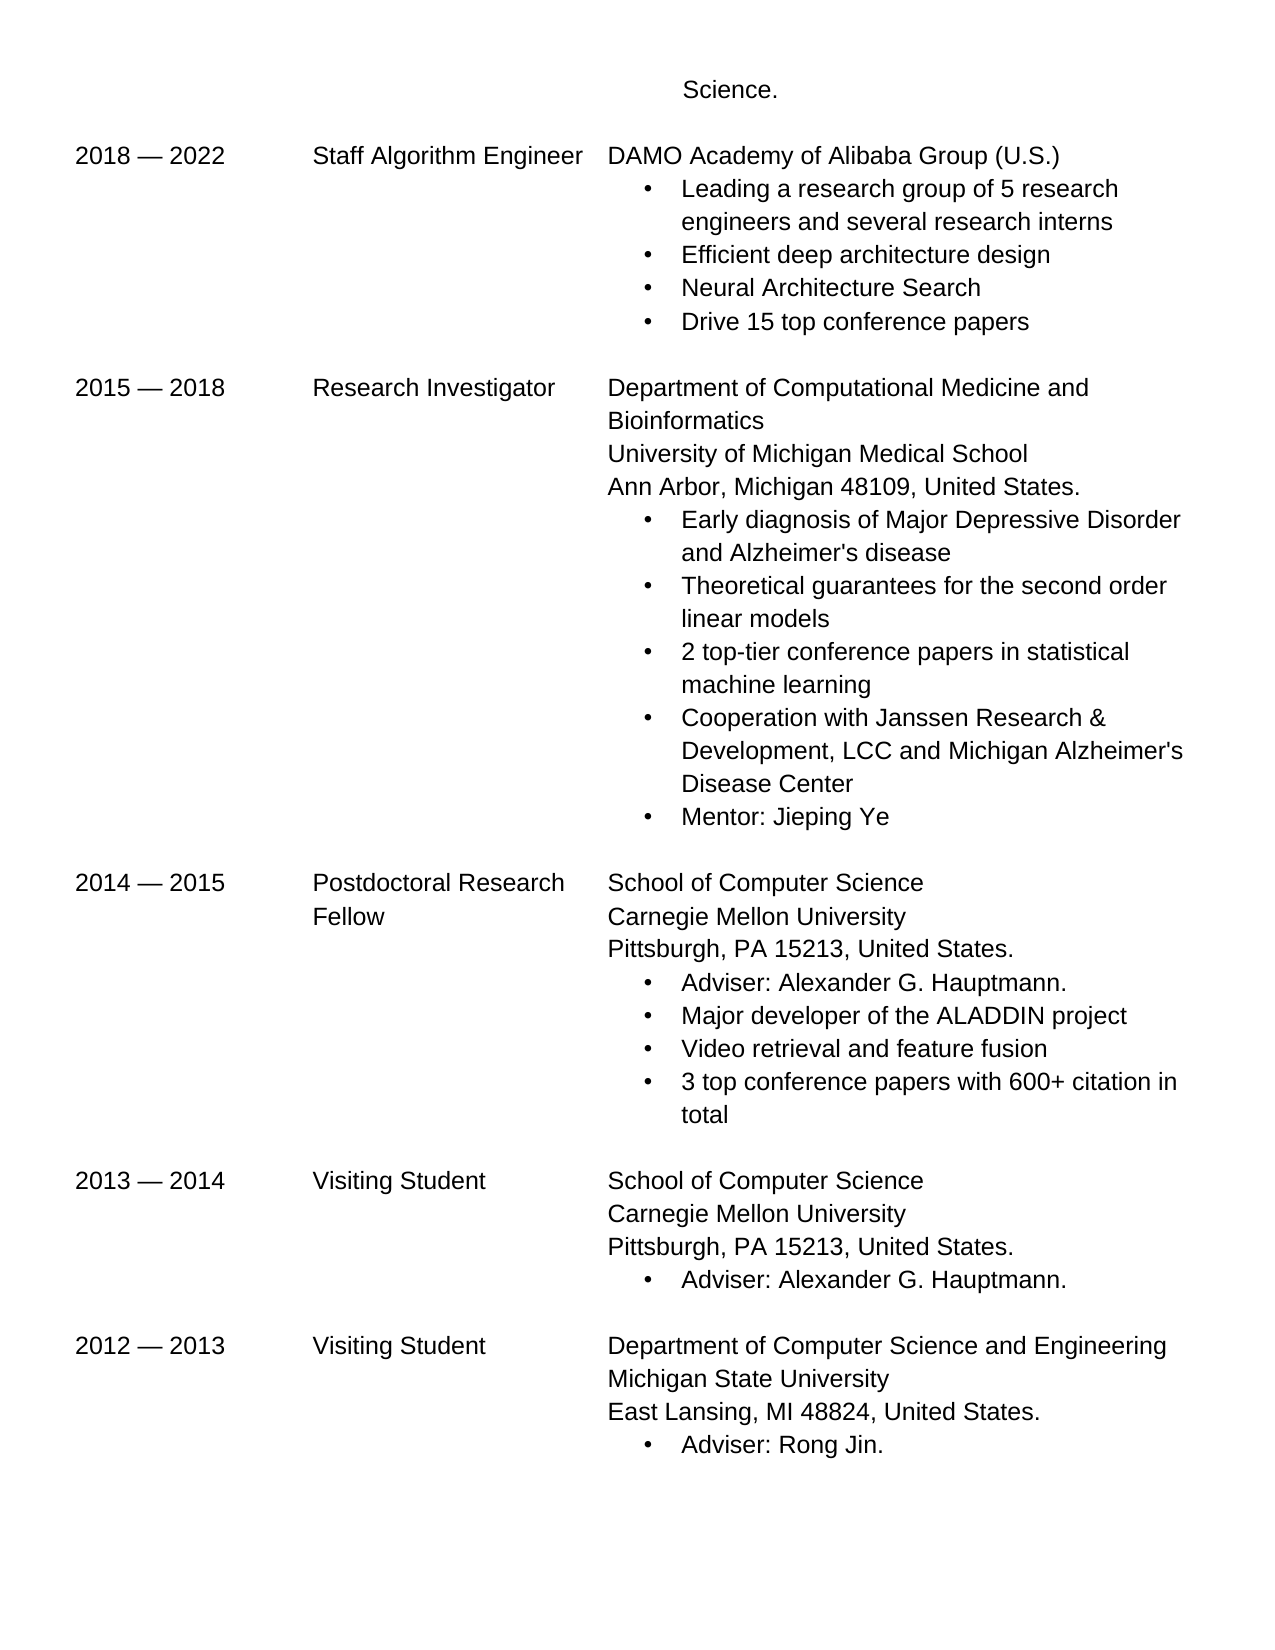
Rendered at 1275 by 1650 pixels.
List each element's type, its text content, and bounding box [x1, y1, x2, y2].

table_cell [301, 968, 596, 1166]
table_cell Postdoctoral Research Fellow [301, 869, 596, 967]
table_cell Science. [596, 75, 1196, 141]
table_cell DAMO Academy of Alibaba Group (U.S.) [596, 141, 1196, 174]
table_cell [301, 75, 596, 141]
table_cell Research Investigator [301, 373, 596, 505]
table_cell Leading a research group of 5 research engineers and several research interns Efficient deep architecture design Neural Architecture Search Drive 15 top conference papers [596, 174, 1196, 373]
table_cell 2012 — 2013 [64, 1331, 301, 1496]
table_cell 2015 — 2018 [64, 373, 301, 505]
table_cell [64, 968, 301, 1166]
table_cell Department of Computer Science and Engineering Michigan State University East Lansing, MI 48824, United States. Adviser: Rong Jin. [596, 1331, 1196, 1496]
table_cell Staff Algorithm Engineer [301, 141, 596, 174]
table_cell Early diagnosis of Major Depressive Disorder and Alzheimer's disease Theoretical guarantees for the second order linear models 2 top-tier conference papers in statistical machine learning Cooperation with Janssen Research & Development, LCC and Michigan Alzheimer's Disease Center Mentor: Jieping Ye [596, 505, 1196, 868]
table_cell [64, 174, 301, 373]
table_cell Visiting Student [301, 1166, 596, 1331]
table_cell 2013 — 2014 [64, 1166, 301, 1331]
table_cell School of Computer Science Carnegie Mellon University Pittsburgh, PA 15213, United States. [596, 869, 1196, 967]
table_cell 2014 — 2015 [64, 869, 301, 967]
table_cell [64, 75, 301, 141]
table_cell [301, 174, 596, 373]
table_cell Adviser: Alexander G. Hauptmann. Major developer of the ALADDIN project Video retrieval and feature fusion 3 top conference papers with 600+ citation in total [596, 968, 1196, 1166]
table_cell [64, 505, 301, 868]
table_cell [301, 505, 596, 868]
table_cell 2018 — 2022 [64, 141, 301, 174]
table_cell Department of Computational Medicine and Bioinformatics University of Michigan Medical School Ann Arbor, Michigan 48109, United States. [596, 373, 1196, 505]
table_cell Visiting Student [301, 1331, 596, 1496]
table_cell School of Computer Science Carnegie Mellon University Pittsburgh, PA 15213, United States. Adviser: Alexander G. Hauptmann. [596, 1166, 1196, 1331]
